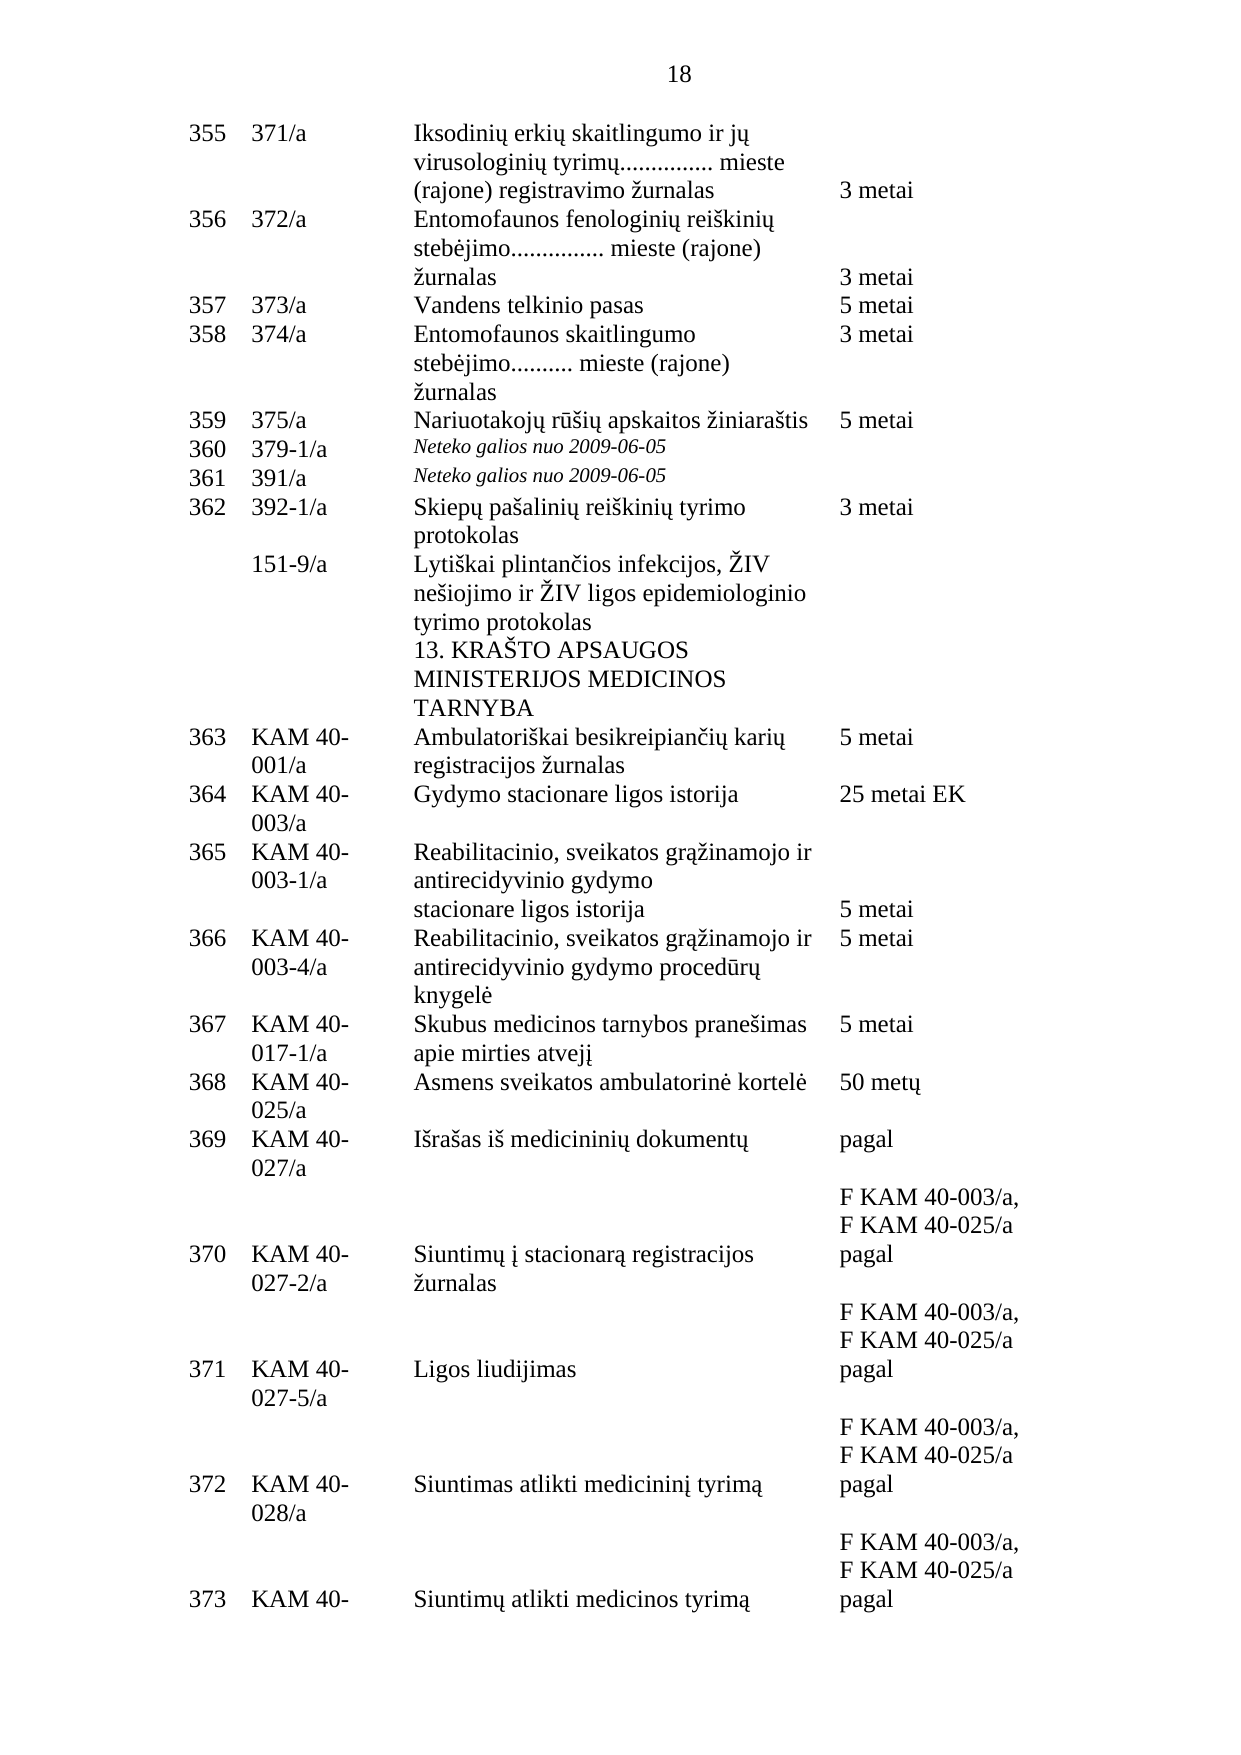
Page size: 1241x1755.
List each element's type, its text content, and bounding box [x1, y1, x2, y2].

table_cell [1031, 1354, 1176, 1412]
table_cell [1176, 1412, 1181, 1441]
table_cell [240, 894, 402, 923]
table_cell 5 metai [828, 722, 1031, 779]
table_cell [1031, 1211, 1176, 1239]
table_cell 373/a [240, 291, 402, 319]
table_cell (rajone) registravimo žurnalas [402, 176, 828, 204]
table_cell [1031, 406, 1176, 434]
table_cell KAM 40-003/a [240, 779, 402, 837]
table_cell [1031, 1124, 1176, 1182]
table_cell [177, 1182, 240, 1211]
table_cell [240, 636, 402, 722]
table_cell 370 [177, 1239, 240, 1297]
table_cell [1031, 894, 1176, 923]
table_cell Ligos liudijimas [402, 1354, 828, 1412]
table_cell [1031, 176, 1176, 204]
table_cell F KAM 40-025/a [828, 1556, 1031, 1584]
table_cell 379-1/a [240, 434, 402, 463]
table_cell 364 [177, 779, 240, 837]
table_cell [1176, 319, 1181, 406]
table_cell [1176, 549, 1181, 636]
table_cell 355 [177, 118, 240, 176]
table_cell KAM 40-025/a [240, 1067, 402, 1124]
table_cell Asmens sveikatos ambulatorinė kortelė [402, 1067, 828, 1124]
table_cell [402, 1412, 828, 1441]
table_cell KAM 40-003-4/a [240, 923, 402, 1009]
table_cell F KAM 40-003/a, [828, 1182, 1031, 1211]
table_cell 358 [177, 319, 240, 406]
table_cell KAM 40-027-2/a [240, 1239, 402, 1297]
table_cell [1031, 434, 1176, 463]
table_cell [1176, 463, 1181, 492]
table_cell 3 metai [828, 176, 1031, 204]
table_cell [828, 549, 1031, 636]
table_cell 363 [177, 722, 240, 779]
table_cell Entomofaunos fenologinių reiškinių stebėjimo............... mieste (rajone) [402, 204, 828, 262]
table_cell KAM 40-003-1/a [240, 837, 402, 894]
table_cell [1176, 1182, 1181, 1211]
table_cell 391/a [240, 463, 402, 492]
table_cell F KAM 40-025/a [828, 1211, 1031, 1239]
table_cell 151-9/a [240, 549, 402, 636]
table_cell [402, 1527, 828, 1556]
table_cell [1031, 1412, 1176, 1441]
table_cell 5 metai [828, 1009, 1031, 1067]
table_cell [402, 1441, 828, 1469]
table_cell [1031, 1009, 1176, 1067]
table_cell 373 [177, 1584, 240, 1613]
table_cell [1176, 291, 1181, 319]
table_cell [1176, 204, 1181, 262]
table_cell [828, 118, 1031, 176]
table_cell [1031, 1527, 1176, 1556]
table_cell [240, 176, 402, 204]
table_cell Išrašas iš medicininių dokumentų [402, 1124, 828, 1182]
table_cell Neteko galios nuo 2009-06-05 [402, 434, 828, 463]
table_cell 369 [177, 1124, 240, 1182]
table_cell F KAM 40-025/a [828, 1326, 1031, 1354]
table_cell [402, 1297, 828, 1326]
table_cell KAM 40-028/a [240, 1469, 402, 1527]
table_cell [1176, 894, 1181, 923]
table_cell [1176, 406, 1181, 434]
table_cell [1031, 204, 1176, 262]
table_cell [1176, 1326, 1181, 1354]
table_cell stacionare ligos istorija [402, 894, 828, 923]
table_cell [1176, 1556, 1181, 1584]
table_cell Siuntimų atlikti medicinos tyrimą [402, 1584, 828, 1613]
table_cell 367 [177, 1009, 240, 1067]
table_cell 356 [177, 204, 240, 262]
table_cell [1176, 434, 1181, 463]
table_cell 361 [177, 463, 240, 492]
table_cell [1176, 118, 1181, 176]
table_cell [240, 1441, 402, 1469]
table_cell KAM 40-027/a [240, 1124, 402, 1182]
table_cell 372 [177, 1469, 240, 1527]
table_cell [1031, 1067, 1176, 1124]
table_cell [1031, 636, 1176, 722]
table_cell Nariuotakojų rūšių apskaitos žiniaraštis [402, 406, 828, 434]
table_cell [1031, 923, 1176, 1009]
table_cell KAM 40-001/a [240, 722, 402, 779]
table_cell [402, 1326, 828, 1354]
table_cell [240, 1297, 402, 1326]
table_cell [177, 1441, 240, 1469]
table_cell [1031, 1469, 1176, 1527]
table_cell F KAM 40-003/a, [828, 1412, 1031, 1441]
table_cell Reabilitacinio, sveikatos grąžinamojo ir antirecidyvinio gydymo procedūrų knygelė [402, 923, 828, 1009]
table_cell 3 metai [828, 492, 1031, 549]
table_cell [1031, 118, 1176, 176]
table_cell [1176, 923, 1181, 1009]
table_cell pagal [828, 1584, 1031, 1613]
table_cell Skiepų pašalinių reiškinių tyrimo protokolas [402, 492, 828, 549]
table_cell [1176, 1441, 1181, 1469]
table_cell [1031, 1239, 1176, 1297]
table_cell [1031, 1556, 1176, 1584]
table_cell [177, 1211, 240, 1239]
table_cell [1031, 1297, 1176, 1326]
table_cell [1031, 1326, 1176, 1354]
table_cell Iksodinių erkių skaitlingumo ir jų virusologinių tyrimų............... mieste [402, 118, 828, 176]
table_cell [1176, 636, 1181, 722]
table_cell [1031, 549, 1176, 636]
table_cell Skubus medicinos tarnybos pranešimas apie mirties atvejį [402, 1009, 828, 1067]
table_cell [177, 549, 240, 636]
table_cell [177, 1326, 240, 1354]
table_cell 359 [177, 406, 240, 434]
table_cell [177, 1412, 240, 1441]
table_cell [177, 262, 240, 291]
table_cell [402, 1211, 828, 1239]
table_cell 5 metai [828, 923, 1031, 1009]
table_cell [177, 176, 240, 204]
table_cell [828, 636, 1031, 722]
table_cell [1031, 463, 1176, 492]
table_cell KAM 40-017-1/a [240, 1009, 402, 1067]
table_cell [1176, 1124, 1181, 1182]
table_cell Siuntimas atlikti medicininį tyrimą [402, 1469, 828, 1527]
table_cell [1176, 1239, 1181, 1297]
table_cell [1031, 319, 1176, 406]
table_cell [1031, 1584, 1176, 1613]
table_cell [1176, 1584, 1181, 1613]
table_cell [1176, 1009, 1181, 1067]
table_cell [1176, 722, 1181, 779]
table_cell [402, 1182, 828, 1211]
table_cell 13. KRAŠTO APSAUGOS MINISTERIJOS MEDICINOS TARNYBA [402, 636, 828, 722]
table_cell [1031, 262, 1176, 291]
table_cell Neteko galios nuo 2009-06-05 [402, 463, 828, 492]
table_cell pagal [828, 1469, 1031, 1527]
table_cell [1031, 1441, 1176, 1469]
table_cell [177, 894, 240, 923]
table_cell 375/a [240, 406, 402, 434]
table_cell [240, 1182, 402, 1211]
table_cell [1176, 1297, 1181, 1326]
table_cell [1176, 1527, 1181, 1556]
table_cell [1176, 176, 1181, 204]
table_cell [1176, 1354, 1181, 1412]
table_cell [402, 1556, 828, 1584]
table_cell 5 metai [828, 291, 1031, 319]
table_cell KAM 40- [240, 1584, 402, 1613]
table_cell Vandens telkinio pasas [402, 291, 828, 319]
table_cell [240, 1211, 402, 1239]
table_cell [1176, 779, 1181, 837]
table_cell žurnalas [402, 262, 828, 291]
table_cell [240, 1412, 402, 1441]
table_cell [240, 1527, 402, 1556]
table_cell 5 metai [828, 894, 1031, 923]
table_cell [240, 1326, 402, 1354]
table_cell [177, 636, 240, 722]
table_cell Entomofaunos skaitlingumo stebėjimo.......... mieste (rajone) žurnalas [402, 319, 828, 406]
table_cell [1176, 1211, 1181, 1239]
table_cell Gydymo stacionare ligos istorija [402, 779, 828, 837]
table_cell F KAM 40-025/a [828, 1441, 1031, 1469]
table_cell KAM 40-027-5/a [240, 1354, 402, 1412]
table_cell [1031, 837, 1176, 894]
table_cell 365 [177, 837, 240, 894]
table_cell 3 metai [828, 319, 1031, 406]
table_cell 5 metai [828, 406, 1031, 434]
table_cell [1176, 492, 1181, 549]
table_cell 360 [177, 434, 240, 463]
table_cell [1176, 262, 1181, 291]
table_cell Reabilitacinio, sveikatos grąžinamojo ir antirecidyvinio gydymo [402, 837, 828, 894]
table_cell pagal [828, 1239, 1031, 1297]
table_cell 372/a [240, 204, 402, 262]
table_cell 368 [177, 1067, 240, 1124]
table_cell 362 [177, 492, 240, 549]
table_cell 374/a [240, 319, 402, 406]
table_cell 3 metai [828, 262, 1031, 291]
table_cell 25 metai EK [828, 779, 1031, 837]
table_cell [1031, 722, 1176, 779]
table_cell 366 [177, 923, 240, 1009]
table_cell 371/a [240, 118, 402, 176]
table_cell [1176, 1469, 1181, 1527]
table_cell [1031, 492, 1176, 549]
table_cell [1176, 837, 1181, 894]
table_cell F KAM 40-003/a, [828, 1297, 1031, 1326]
table_cell pagal [828, 1124, 1031, 1182]
table_cell F KAM 40-003/a, [828, 1527, 1031, 1556]
table_cell [1031, 291, 1176, 319]
table_cell Siuntimų į stacionarą registracijos žurnalas [402, 1239, 828, 1297]
table_cell Ambulatoriškai besikreipiančių karių registracijos žurnalas [402, 722, 828, 779]
table_cell [828, 463, 1031, 492]
table_cell 371 [177, 1354, 240, 1412]
table_cell Lytiškai plintančios infekcijos, ŽIV nešiojimo ir ŽIV ligos epidemiologinio tyrimo protokolas [402, 549, 828, 636]
table_cell [177, 1556, 240, 1584]
table_cell [177, 1297, 240, 1326]
table_cell [828, 204, 1031, 262]
table_cell [1031, 1182, 1176, 1211]
table_cell [177, 1527, 240, 1556]
table_cell [240, 262, 402, 291]
table_cell [1176, 1067, 1181, 1124]
table_cell [828, 434, 1031, 463]
table_cell 50 metų [828, 1067, 1031, 1124]
table_cell pagal [828, 1354, 1031, 1412]
table_cell [1031, 779, 1176, 837]
table_cell [828, 837, 1031, 894]
table_cell [240, 1556, 402, 1584]
table_cell 357 [177, 291, 240, 319]
table_cell 392-1/a [240, 492, 402, 549]
